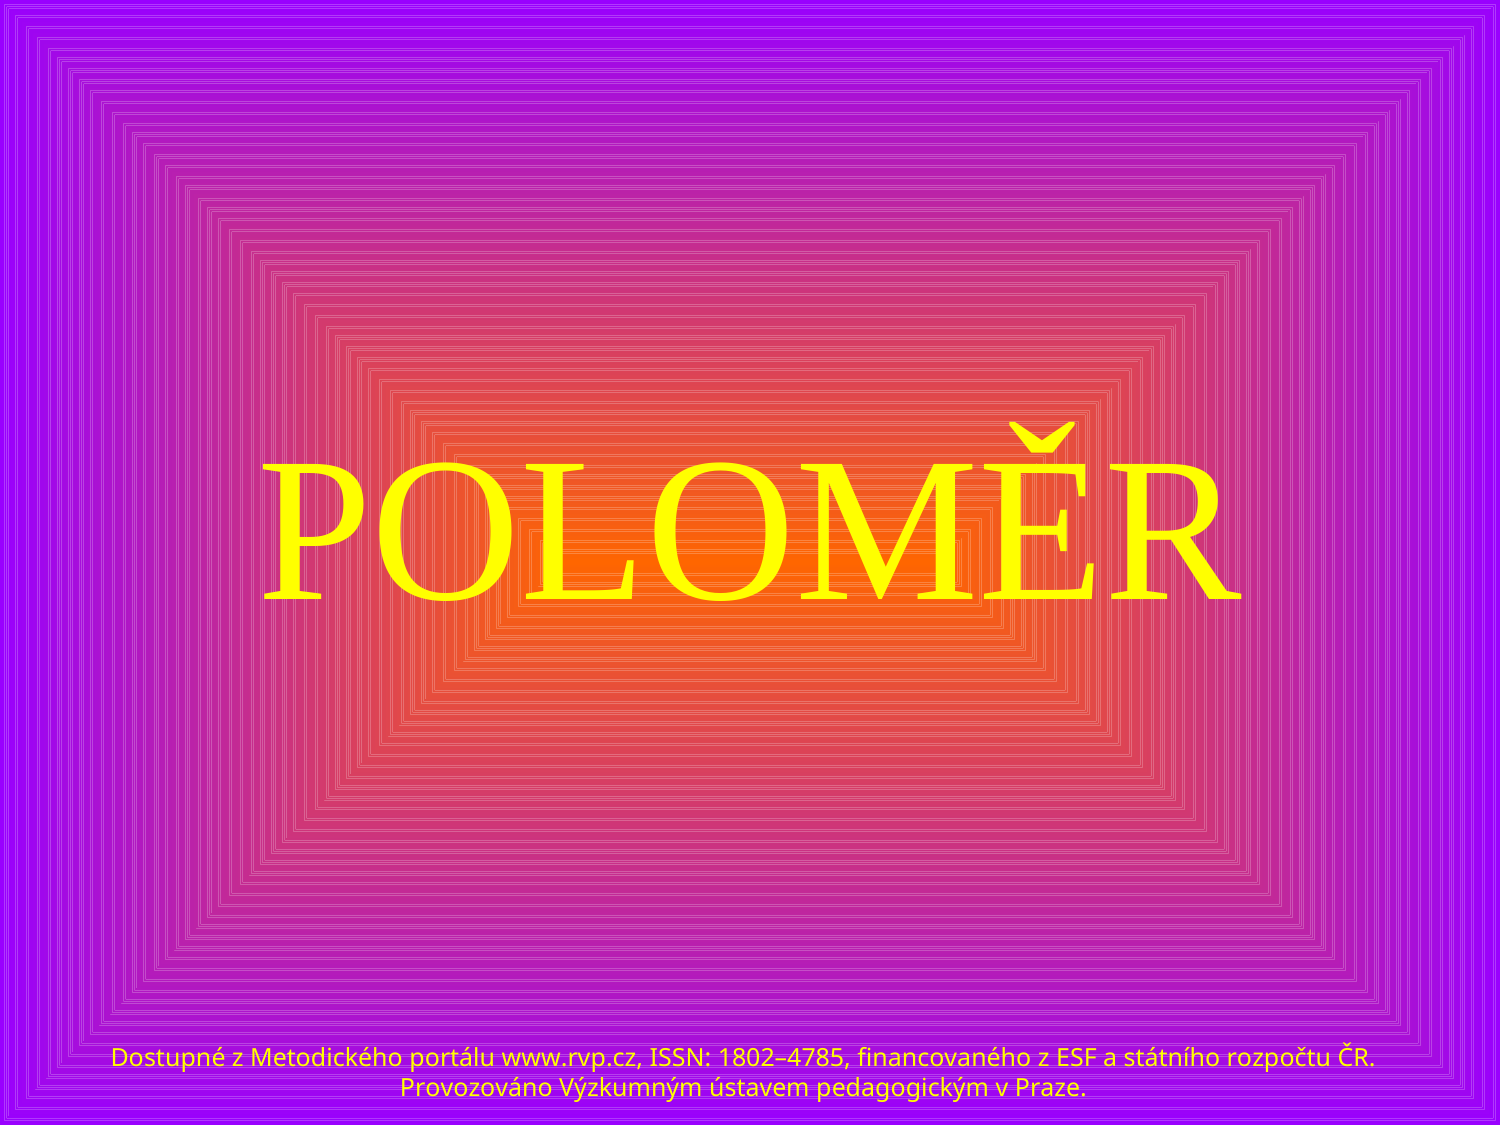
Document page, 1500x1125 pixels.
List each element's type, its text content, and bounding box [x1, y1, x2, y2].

text_box POLOMĚR [0, 385, 1500, 649]
text_box Dostupné z Metodického portálu www.rvp.cz, ISSN: 1802–4785, financovaného z ESF a státního rozpočtu ČR. Provozováno Výzkumným ústavem pedagogickým v Praze. [35, 1041, 1454, 1102]
